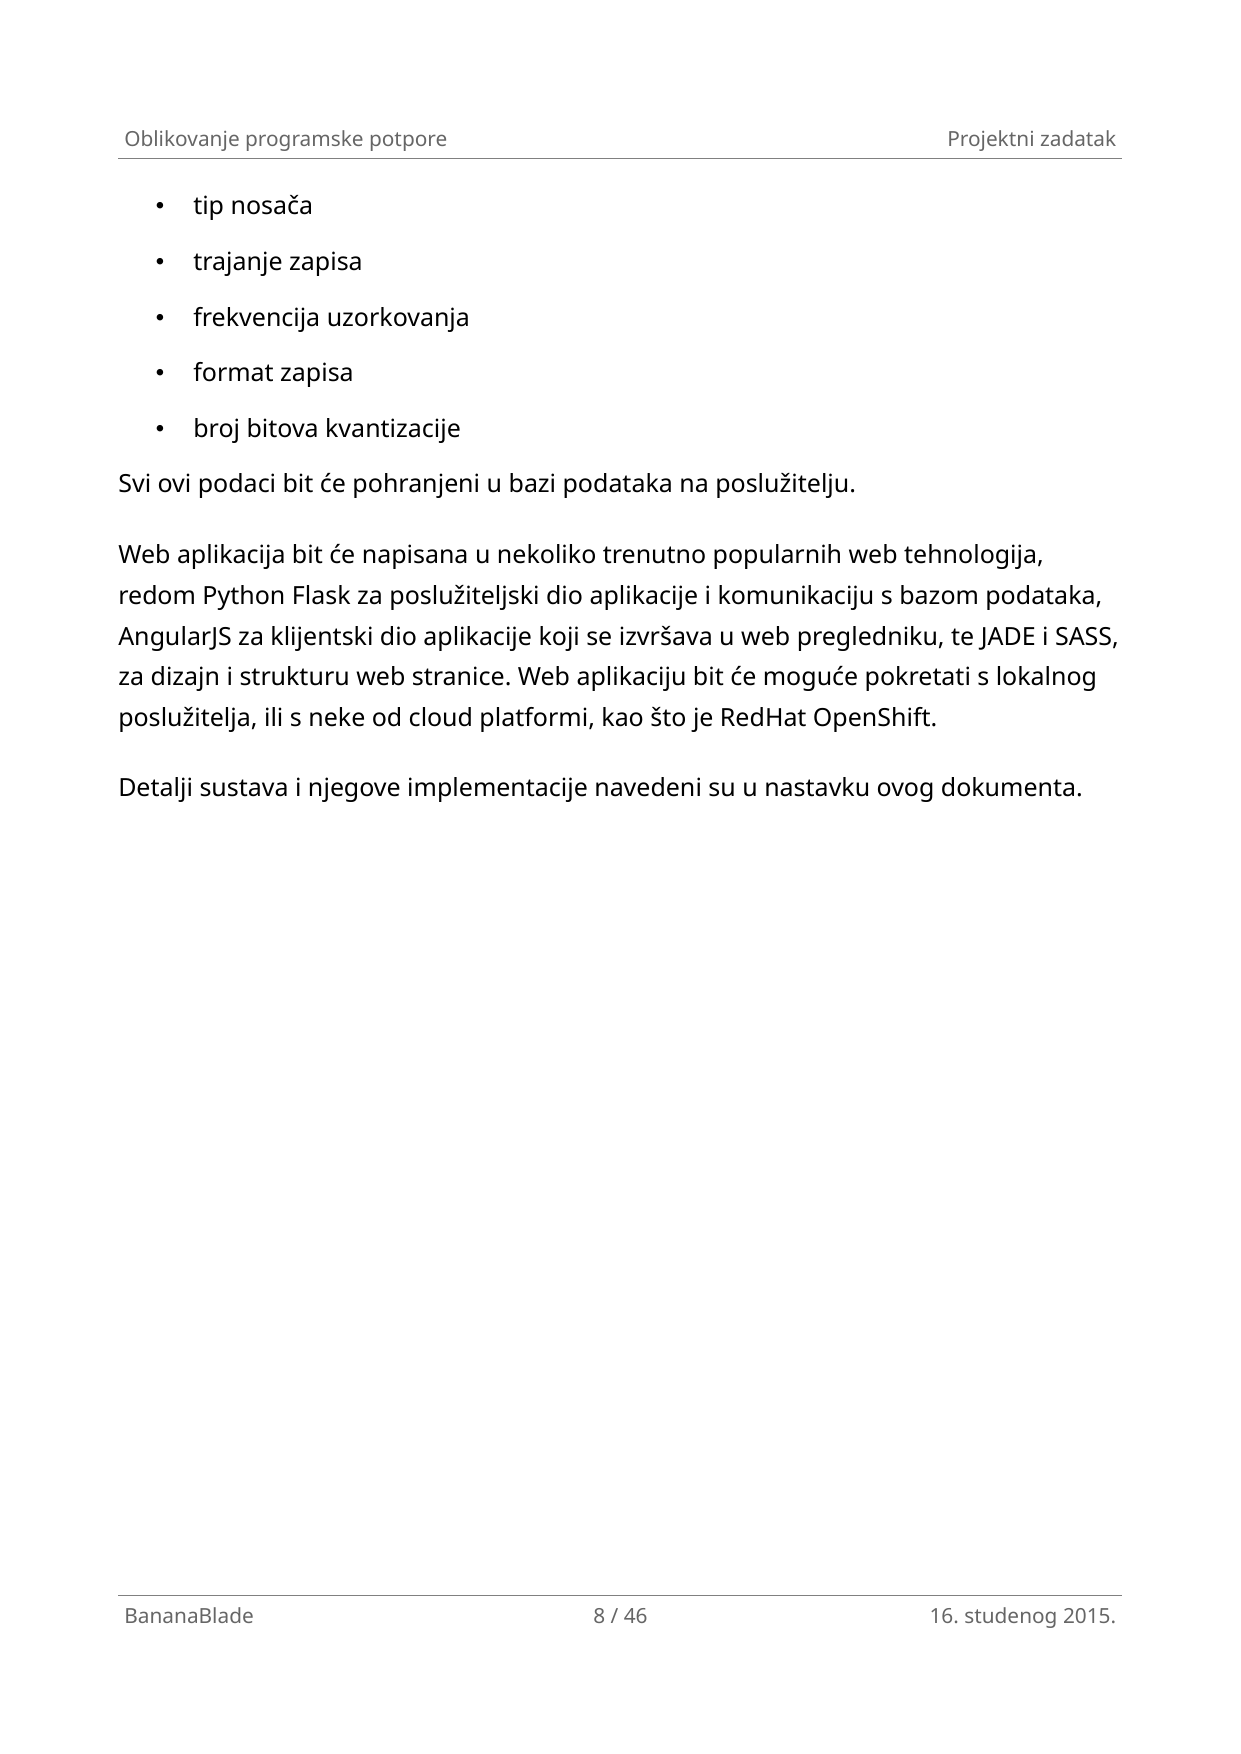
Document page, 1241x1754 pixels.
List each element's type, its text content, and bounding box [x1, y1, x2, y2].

text Detalji sustava i njegove implementacije navedeni su u nastavku ovog dokumenta. [118, 770, 1122, 804]
list frekvencija uzorkovanja [156, 299, 1122, 333]
list tip nosača [156, 188, 1122, 222]
list broj bitova kvantizacije [156, 411, 1122, 444]
list format zapisa [156, 355, 1122, 389]
list trajanje zapisa [156, 244, 1122, 278]
text Svi ovi podaci bit će pohranjeni u bazi podataka na poslužitelju. [118, 466, 1122, 500]
text Web aplikacija bit će napisana u nekoliko trenutno popularnih web tehnologija, redom Python Flask za poslužiteljski dio aplikacije i komunikaciju s bazom podataka, AngularJS za klijentski dio aplikacije koji se izvršava u web pregledniku, te JADE i SASS, za dizajn i strukturu web stranice. Web aplikaciju bit će moguće pokretati s lokalnog poslužitelja, ili s neke od cloud platformi, kao što je RedHat OpenShift. [118, 536, 1122, 734]
